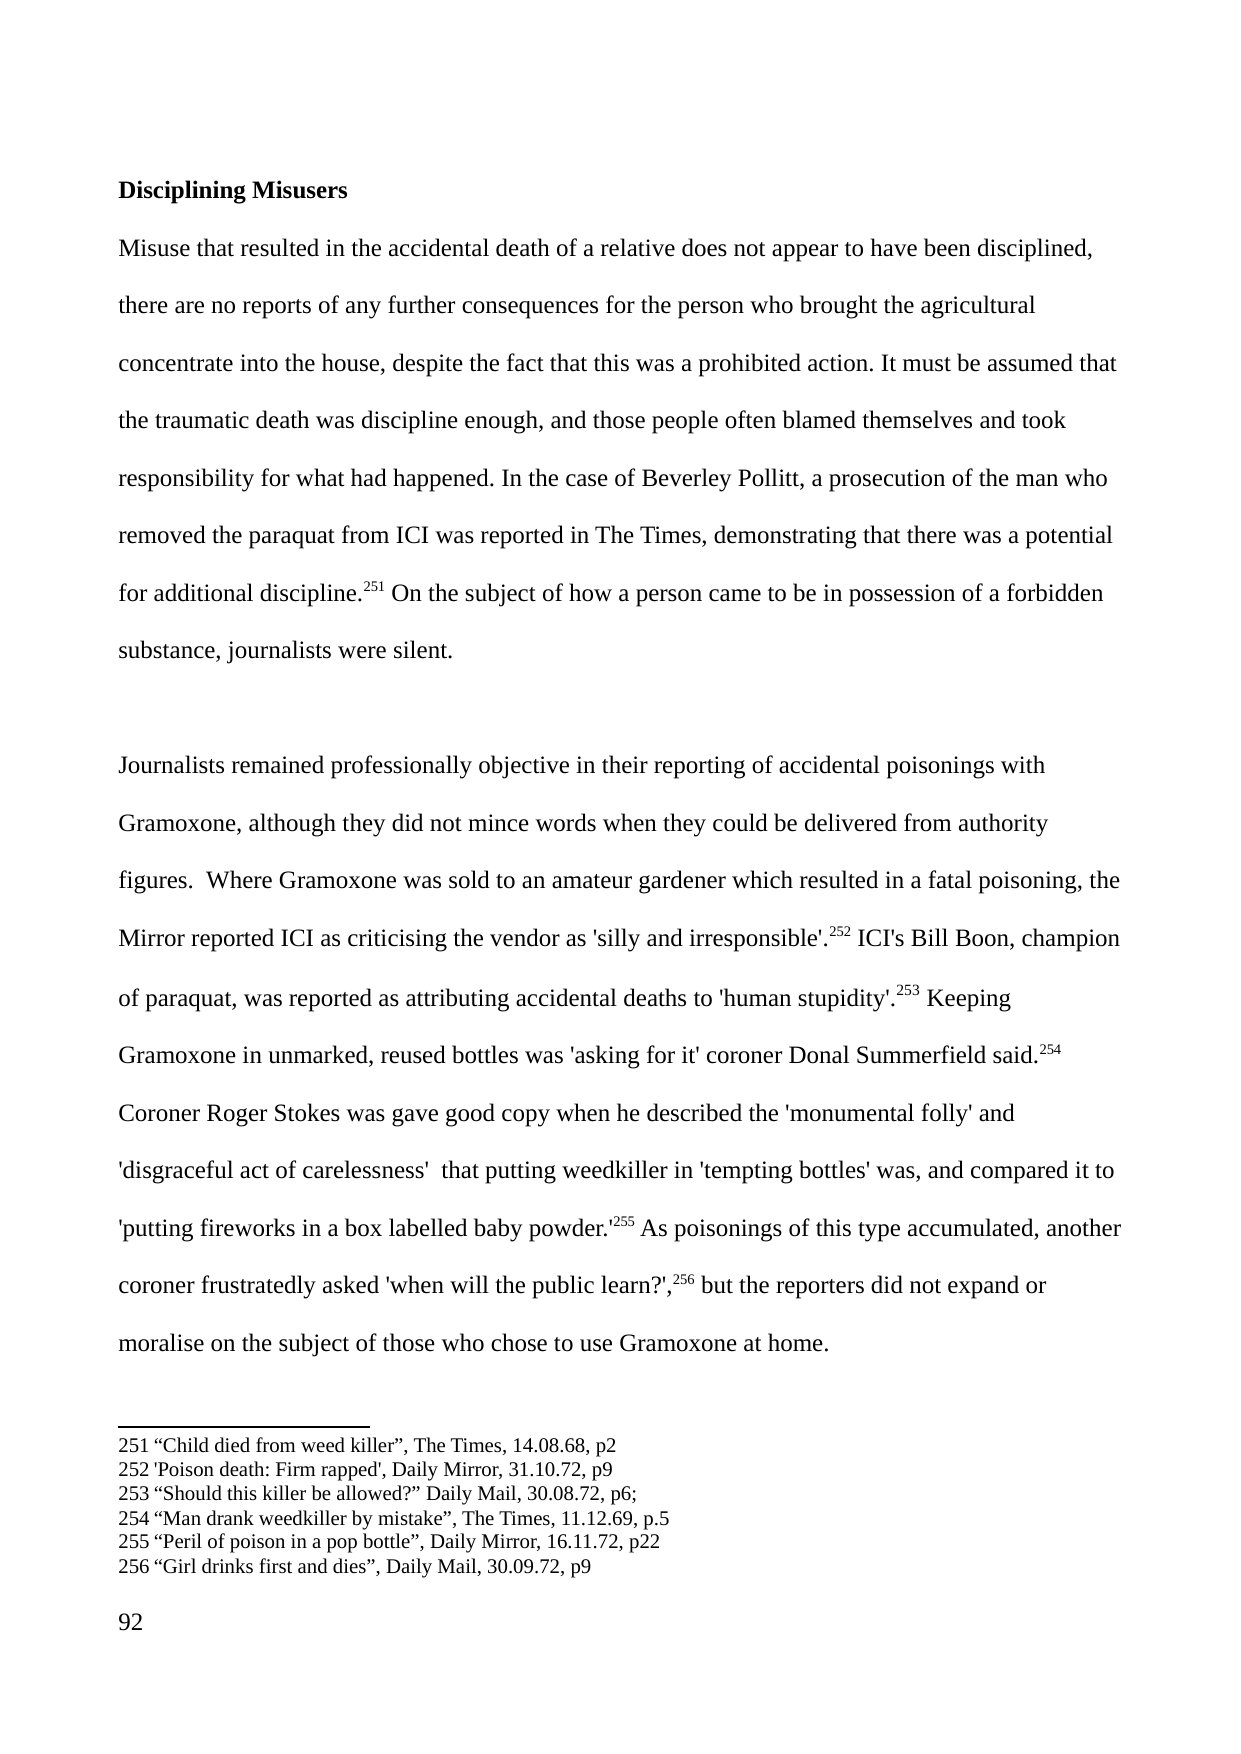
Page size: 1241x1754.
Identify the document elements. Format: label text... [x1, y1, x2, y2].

text 'Poison death: Firm rapped', Daily Mirror, 31.10.72, p9 [118, 1457, 1122, 1481]
text “Man drank weedkiller by mistake”, The Times, 11.12.69, p.5 [118, 1505, 1122, 1529]
text “Should this killer be allowed?” Daily Mail, 30.08.72, p6; [118, 1481, 1122, 1505]
text “Girl drinks first and dies”, Daily Mail, 30.09.72, p9 [118, 1553, 1122, 1578]
text “Child died from weed killer”, The Times, 14.08.68, p2 [118, 1433, 1122, 1457]
text Journalists remained professionally objective in their reporting of accidental poisonings with Gramoxone, although they did not mince words when they could be delivered from authority figures. Where Gramoxone was sold to an amateur gardener which resulted in a fatal poisoning, the Mirror reported ICI as criticising the vendor as 'silly and irresponsible'. ICI's Bill Boon, champion of paraquat, was reported as attributing accidental deaths to 'human stupidity'. Keeping Gramoxone in unmarked, reused bottles was 'asking for it' coroner Donal Summerfield said. Coroner Roger Stokes was gave good copy when he described the 'monumental folly' and 'disgraceful act of carelessness' that putting weedkiller in 'tempting bottles' was, and compared it to 'putting fireworks in a box labelled baby powder.' As poisonings of this type accumulated, another coroner frustratedly asked 'when will the public learn?', but the reporters did not expand or moralise on the subject of those who chose to use Gramoxone at home. [118, 751, 1122, 1357]
text Disciplining Misusers [118, 176, 1122, 204]
text “Peril of poison in a pop bottle”, Daily Mirror, 16.11.72, p22 [118, 1529, 1122, 1553]
text Misuse that resulted in the accidental death of a relative does not appear to have been disciplined, there are no reports of any further consequences for the person who brought the agricultural concentrate into the house, despite the fact that this was a prohibited action. It must be assumed that the traumatic death was discipline enough, and those people often blamed themselves and took responsibility for what had happened. In the case of Beverley Pollitt, a prosecution of the man who removed the paraquat from ICI was reported in The Times, demonstrating that there was a potential for additional discipline. On the subject of how a person came to be in possession of a forbidden substance, journalists were silent. [118, 233, 1122, 664]
